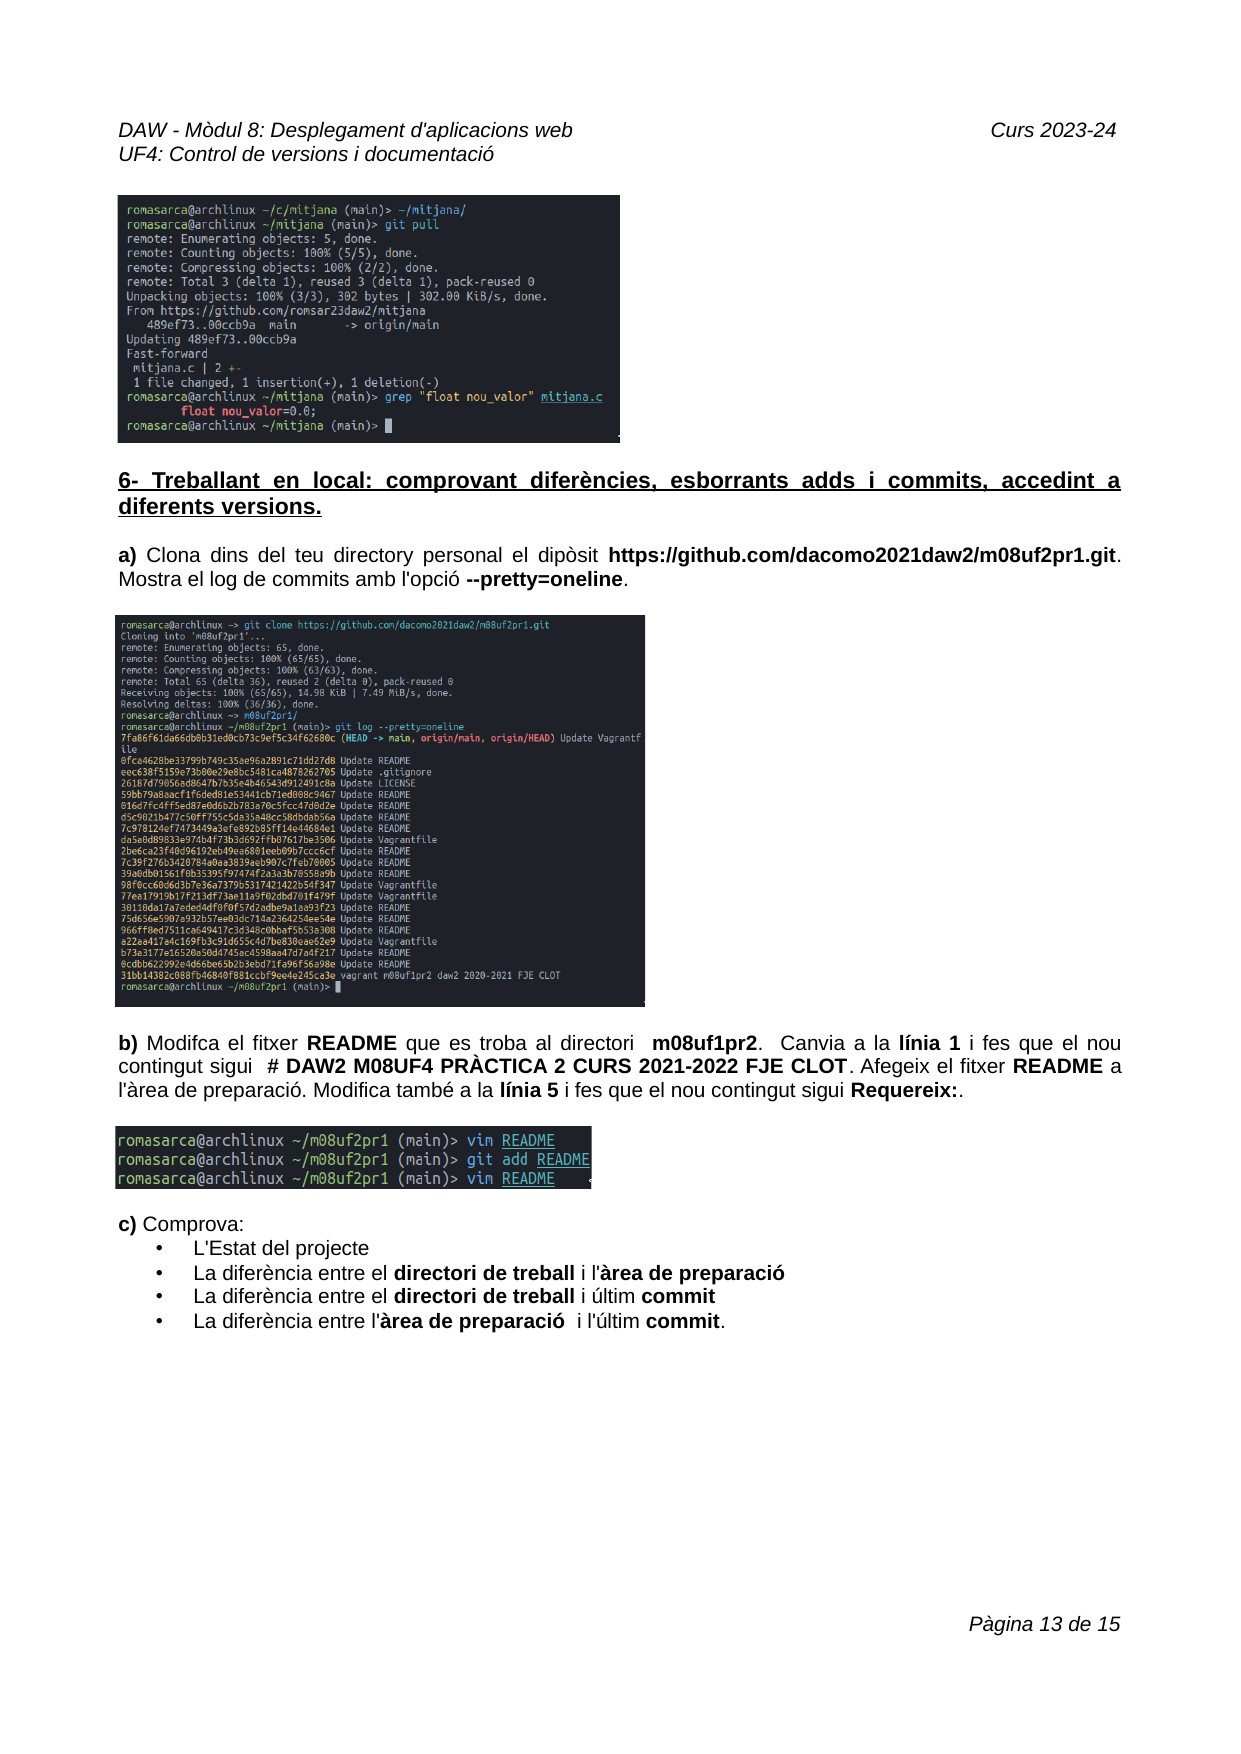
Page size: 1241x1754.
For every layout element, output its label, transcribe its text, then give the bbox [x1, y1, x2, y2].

list La diferència entre el directori de treball i l'àrea de preparació [156, 1260, 1122, 1284]
picture [115, 1126, 592, 1189]
list La diferència entre l'àrea de preparació i l'últim commit. [156, 1308, 1122, 1332]
picture [117, 195, 620, 443]
text 6- Treballant en local: comprovant diferències, esborrants adds i commits, accedint a diferents versions. [118, 467, 1122, 519]
text b) Modifca el fitxer README que es troba al directori m08uf1pr2. Canvia a la línia 1 i fes que el nou contingut sigui # DAW2 M08UF4 PRÀCTICA 2 CURS 2021-2022 FJE CLOT. Afegeix el fitxer README a l'àrea de preparació. Modifica també a la línia 5 i fes que el nou contingut sigui Requereix:. [118, 1030, 1122, 1102]
picture [115, 615, 646, 1007]
list La diferència entre el directori de treball i últim commit [156, 1284, 1122, 1308]
text a) Clona dins del teu directory personal el dipòsit https://github.com/dacomo2021daw2/m08uf2pr1.git. Mostra el log de commits amb l'opció --pretty=oneline. [118, 543, 1122, 591]
list L'Estat del projecte [156, 1236, 1122, 1260]
text c) Comprova: [118, 1212, 1122, 1236]
